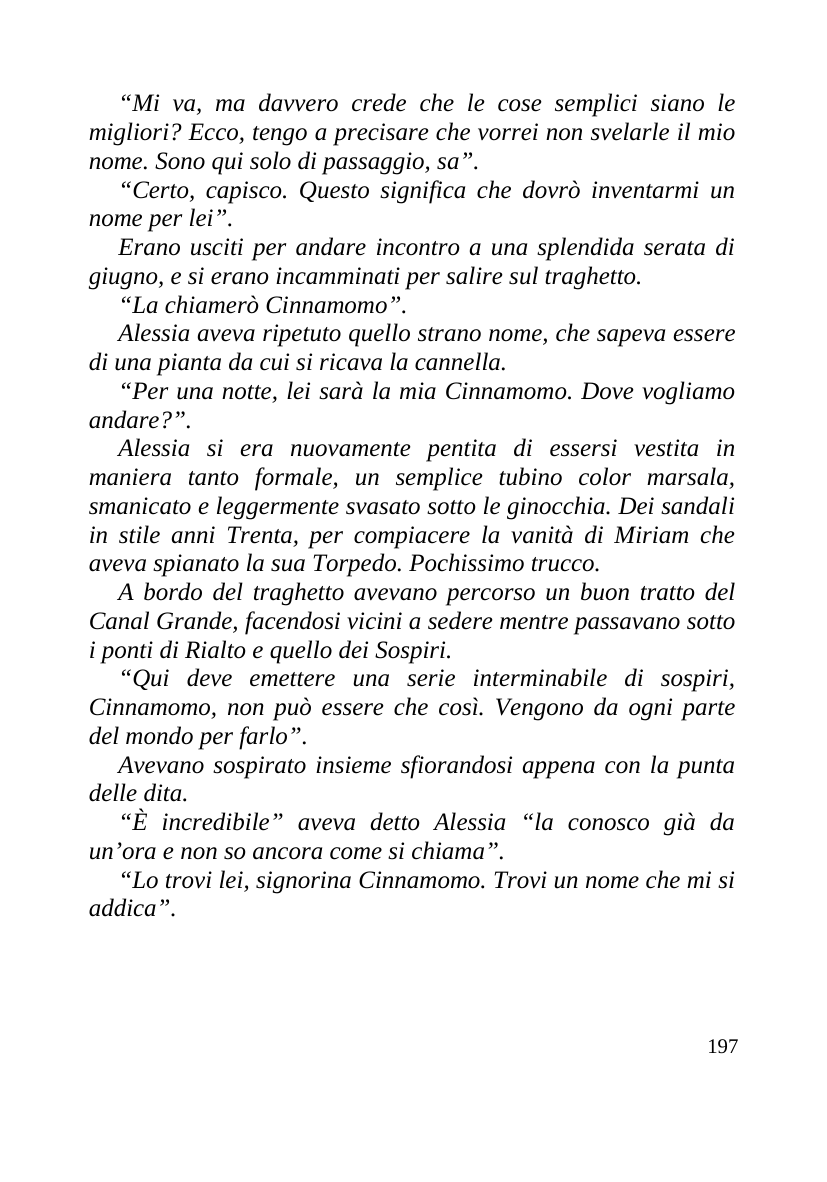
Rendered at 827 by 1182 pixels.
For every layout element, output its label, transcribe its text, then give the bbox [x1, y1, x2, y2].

text “è incredibile” aveva detto Alessia “la conosco già da un’ora e non so ancora come si chiama”. [88, 807, 738, 865]
text “La chiamerò Cinnamomo”. [88, 290, 738, 318]
text “Qui deve emettere una serie interminabile di sospiri, Cinnamomo, non può essere che così. Vengono da ogni parte del mondo per farlo”. [88, 663, 738, 750]
text Erano usciti per andare incontro a una splendida serata di giugno, e si erano incamminati per salire sul traghetto. [88, 232, 738, 290]
text Avevano sospirato insieme sfiorandosi appena con la punta delle dita. [88, 750, 738, 807]
text A bordo del traghetto avevano percorso un buon tratto del Canal Grande, facendosi vicini a sedere mentre passavano sotto i ponti di Rialto e quello dei Sospiri. [88, 577, 738, 663]
text “Lo trovi lei, signorina Cinnamomo. Trovi un nome che mi si addica”. [88, 865, 738, 922]
text “Per una notte, lei sarà la mia Cinnamomo. Dove vogliamo andare?”. [88, 376, 738, 433]
text Alessia aveva ripetuto quello strano nome, che sapeva essere di una pianta da cui si ricava la cannella. [88, 318, 738, 376]
text “Mi va, ma davvero crede che le cose semplici siano le migliori? Ecco, tengo a precisare che vorrei non svelarle il mio nome. Sono qui solo di passaggio, sa”. [88, 88, 738, 175]
text “Certo, capisco. Questo significa che dovrò inventarmi un nome per lei”. [88, 175, 738, 232]
text Alessia si era nuovamente pentita di essersi vestita in maniera tanto formale, un semplice tubino color marsala, smanicato e leggermente svasato sotto le ginocchia. Dei sandali in stile anni Trenta, per compiacere la vanità di Miriam che aveva spianato la sua Torpedo. Pochissimo trucco. [88, 433, 738, 577]
